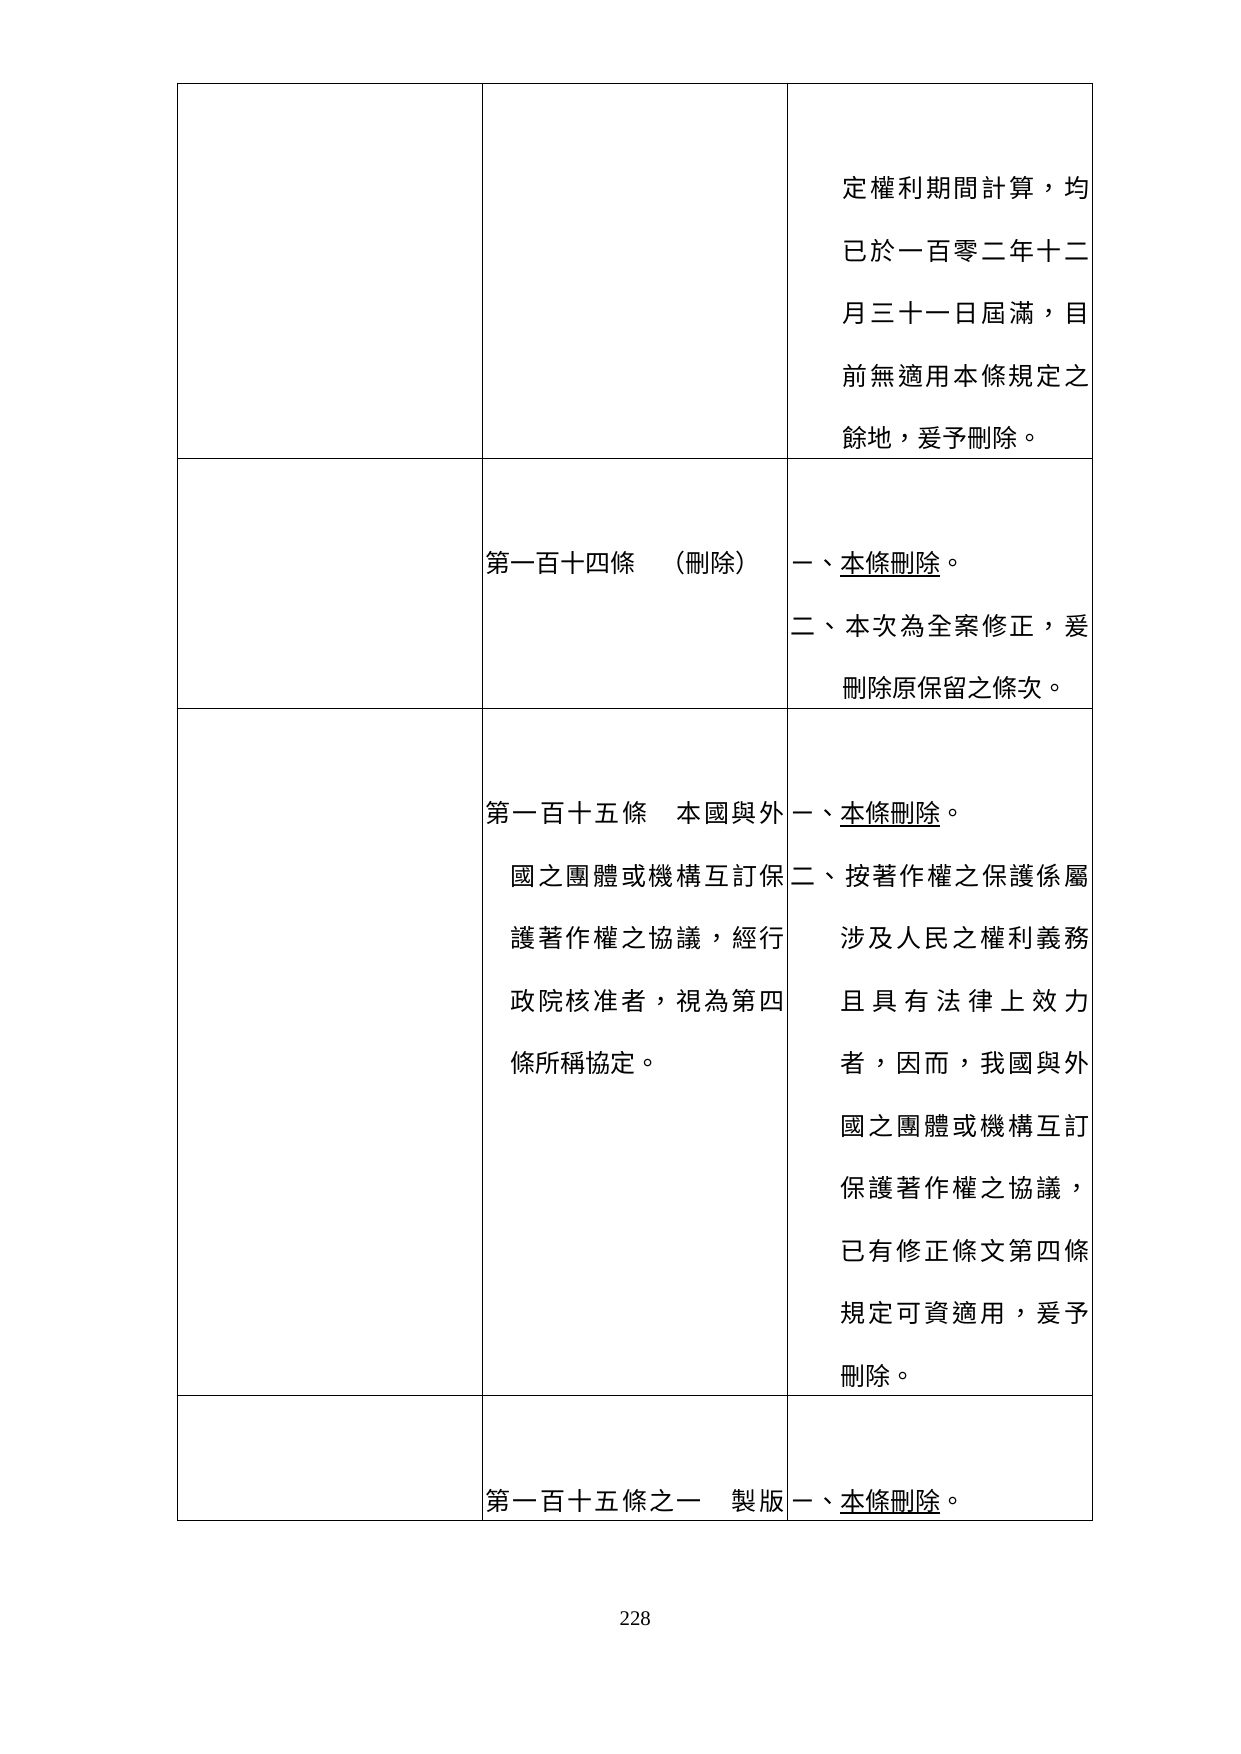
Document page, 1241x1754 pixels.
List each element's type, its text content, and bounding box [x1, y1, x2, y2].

table_cell ㄧ、本條刪除。 [788, 1396, 1092, 1520]
table_cell ㄧ、本條刪除。 二、按著作權之保護係屬涉及人民之權利義務且具有法律上效力者，因而，我國與外國之團體或機構互訂保護著作權之協議，已有修正條文第四條規定可資適用，爰予刪除。 [788, 709, 1092, 1395]
table_cell [178, 709, 482, 1395]
table_cell 第一百十五條之一 製版 [483, 1396, 787, 1520]
table_cell 定權利期間計算，均已於一百零二年十二月三十一日屆滿，目前無適用本條規定之餘地，爰予刪除。 [788, 84, 1092, 458]
table_cell [483, 84, 787, 458]
table_cell 第一百十四條 （刪除） [483, 459, 787, 708]
table_cell ㄧ、本條刪除。 二、本次為全案修正，爰刪除原保留之條次。 [788, 459, 1092, 708]
table_cell [178, 84, 482, 458]
table_cell [178, 459, 482, 708]
table_cell 第一百十五條 本國與外國之團體或機構互訂保護著作權之協議，經行政院核准者，視為第四條所稱協定。 [483, 709, 787, 1395]
table_cell [178, 1396, 482, 1520]
